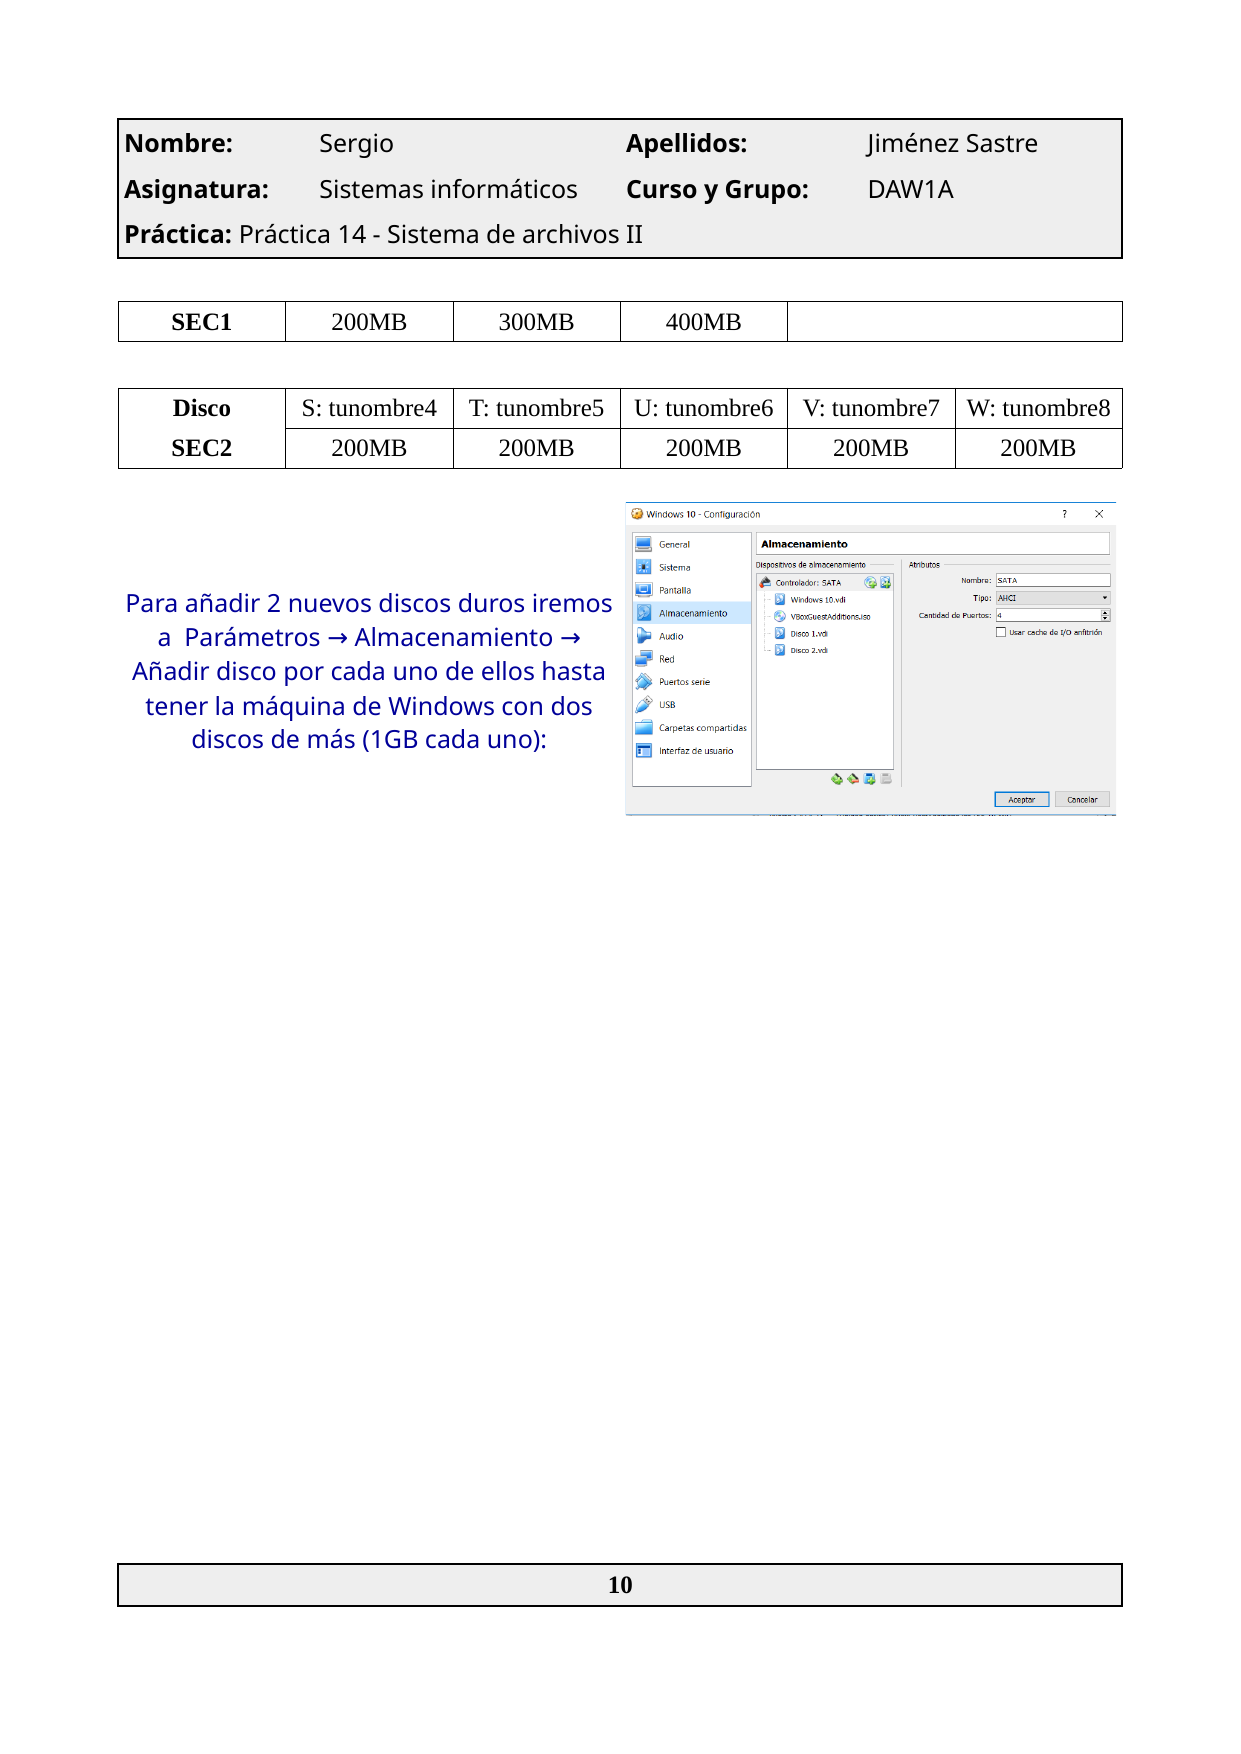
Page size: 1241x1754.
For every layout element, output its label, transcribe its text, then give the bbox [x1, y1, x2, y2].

table_cell 200MB [454, 429, 620, 468]
table_header [620, 497, 1122, 845]
table_header S: tunombre4 [286, 389, 453, 428]
table_cell 400MB [621, 302, 787, 341]
table_cell SEC1 [119, 302, 285, 341]
table_cell 200MB [286, 302, 453, 341]
table_cell 300MB [454, 302, 620, 341]
table_header U: tunombre6 [621, 389, 787, 428]
table_cell 200MB [621, 429, 787, 468]
table_cell 200MB [956, 429, 1122, 468]
table_cell SEC2 [119, 428, 285, 468]
table_cell [788, 302, 1122, 341]
table_cell 200MB [788, 429, 955, 468]
table_header Disco [119, 389, 285, 428]
table_header W: tunombre8 [956, 389, 1122, 428]
table_header Para añadir 2 nuevos discos duros iremos a Parámetros → Almacenamiento → Añadir disco por cada uno de ellos hasta tener la máquina de Windows con dos discos de más (1GB cada uno): [118, 497, 620, 845]
table_cell 200MB [286, 429, 453, 468]
table_header V: tunombre7 [788, 389, 955, 428]
table_header T: tunombre5 [454, 389, 620, 428]
picture [625, 502, 1117, 816]
